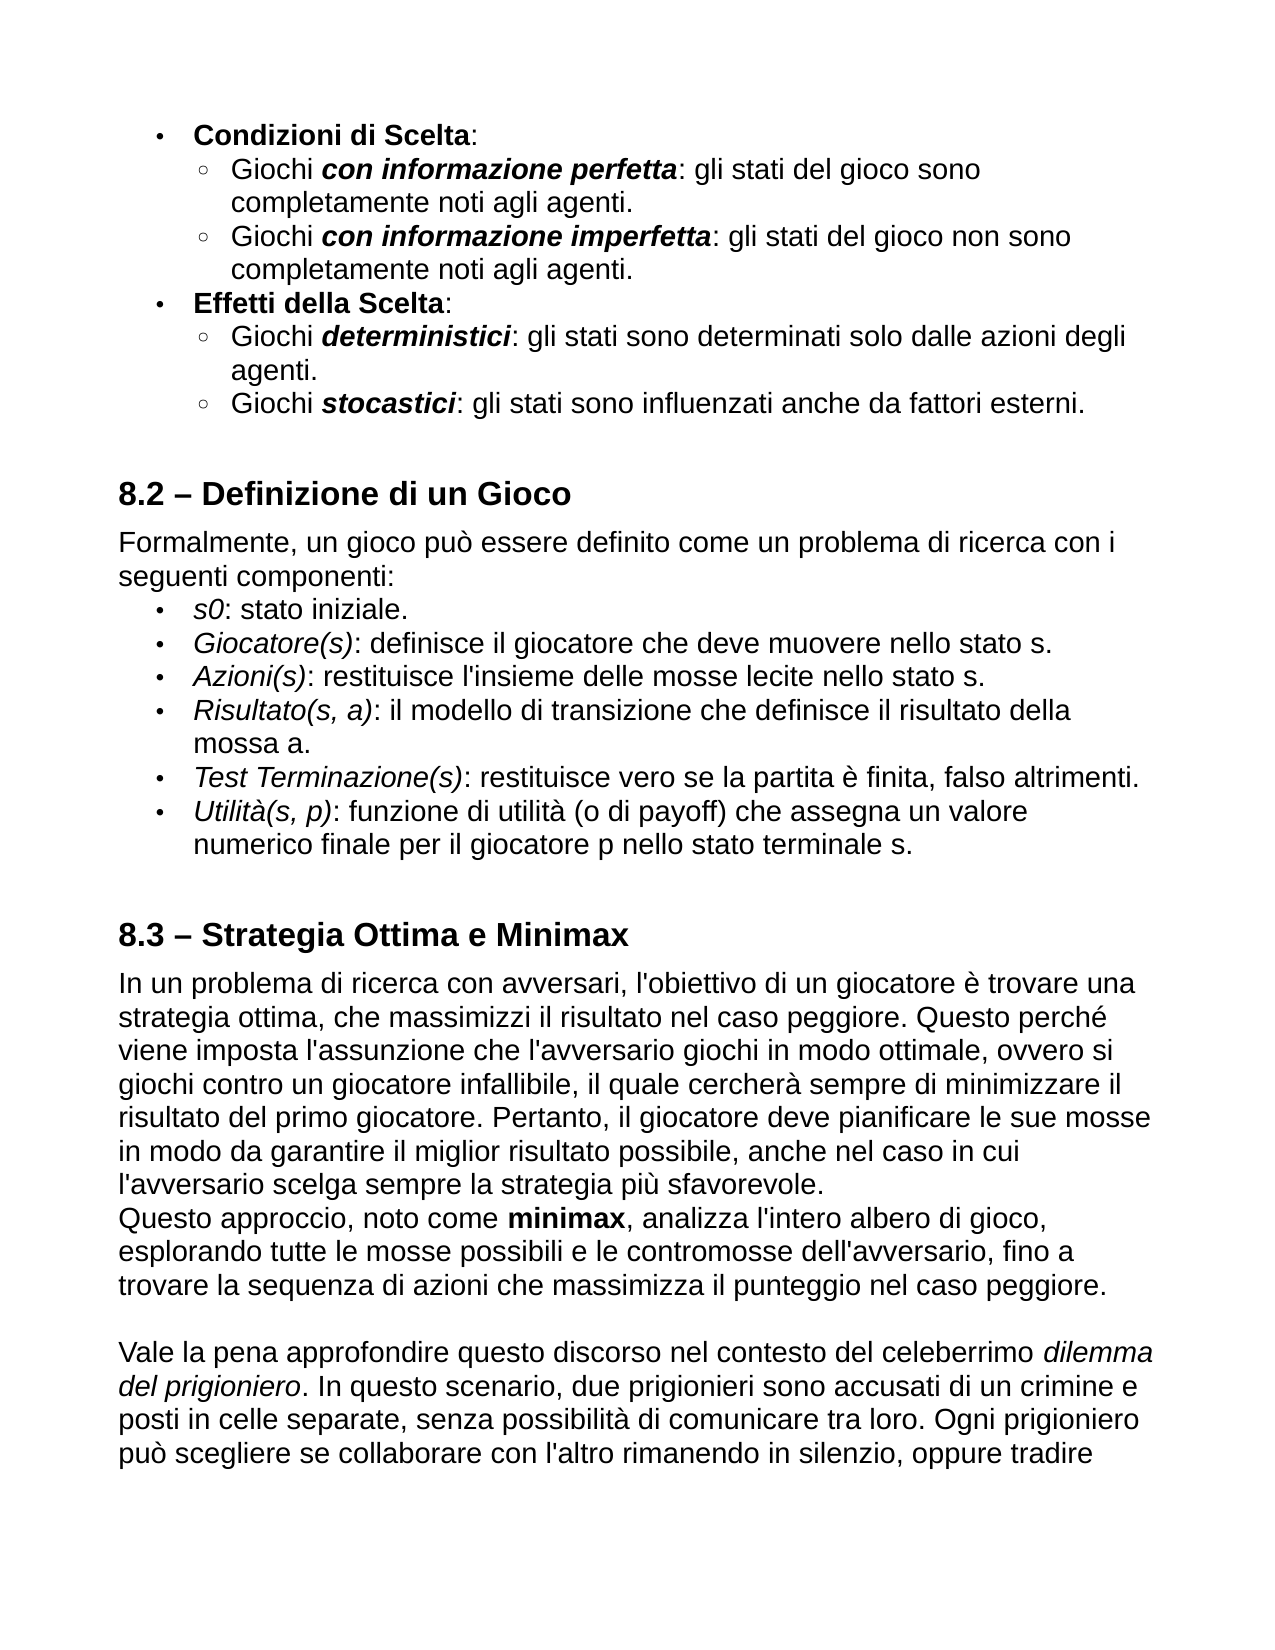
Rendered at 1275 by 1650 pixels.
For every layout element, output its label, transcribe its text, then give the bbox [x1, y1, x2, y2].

list Giochi con informazione imperfetta: gli stati del gioco non sono completamente noti agli agenti. [193, 219, 1157, 286]
list Giochi stocastici: gli stati sono influenzati anche da fattori esterni. [193, 386, 1157, 420]
list Effetti della Scelta: [156, 286, 1157, 319]
text Formalmente, un gioco può essere definito come un problema di ricerca con i seguenti componenti: [118, 525, 1157, 592]
list Risultato(s, a): il modello di transizione che definisce il risultato della mossa a. [156, 693, 1157, 760]
list Utilità(s, p): funzione di utilità (o di payoff) che assegna un valore numerico finale per il giocatore p nello stato terminale s. [156, 794, 1157, 861]
text Vale la pena approfondire questo discorso nel contesto del celeberrimo dilemma del prigioniero. In questo scenario, due prigionieri sono accusati di un crimine e posti in celle separate, senza possibilità di comunicare tra loro. Ogni prigioniero può scegliere se collaborare con l'altro rimanendo in silenzio, oppure tradire [118, 1335, 1157, 1469]
subtitle 8.2 – Definizione di un Gioco [118, 474, 1157, 513]
list Test Terminazione(s): restituisce vero se la partita è finita, falso altrimenti. [156, 760, 1157, 794]
list Giochi con informazione perfetta: gli stati del gioco sono completamente noti agli agenti. [193, 152, 1157, 219]
list Condizioni di Scelta: [156, 118, 1157, 152]
list s0: stato iniziale. [156, 592, 1157, 626]
list Giochi deterministici: gli stati sono determinati solo dalle azioni degli agenti. [193, 319, 1157, 386]
text Questo approccio, noto come minimax, analizza l'intero albero di gioco, esplorando tutte le mosse possibili e le contromosse dell'avversario, fino a trovare la sequenza di azioni che massimizza il punteggio nel caso peggiore. [118, 1201, 1157, 1301]
list Azioni(s): restituisce l'insieme delle mosse lecite nello stato s. [156, 659, 1157, 693]
list Giocatore(s): definisce il giocatore che deve muovere nello stato s. [156, 626, 1157, 659]
text In un problema di ricerca con avversari, l'obiettivo di un giocatore è trovare una strategia ottima, che massimizzi il risultato nel caso peggiore. Questo perché viene imposta l'assunzione che l'avversario giochi in modo ottimale, ovvero si giochi contro un giocatore infallibile, il quale cercherà sempre di minimizzare il risultato del primo giocatore. Pertanto, il giocatore deve pianificare le sue mosse in modo da garantire il miglior risultato possibile, anche nel caso in cui l'avversario scelga sempre la strategia più sfavorevole. [118, 966, 1157, 1201]
subtitle 8.3 – Strategia Ottima e Minimax [118, 915, 1157, 953]
